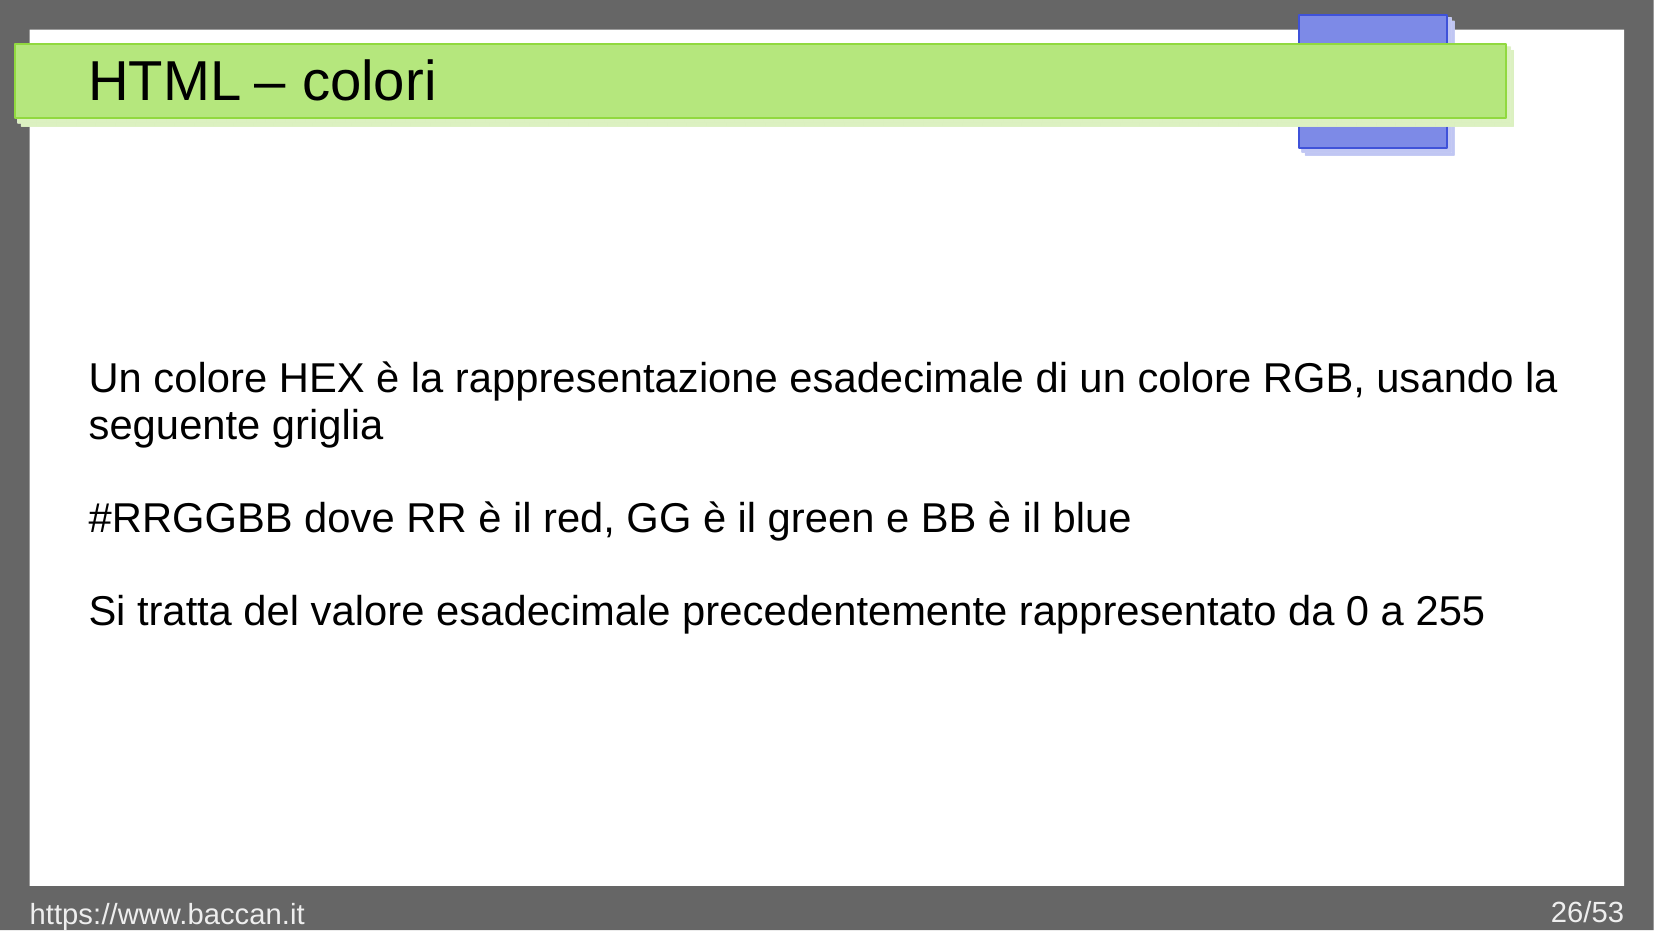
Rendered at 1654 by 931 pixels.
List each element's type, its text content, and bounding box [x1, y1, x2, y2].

title HTML – colori [88, 44, 1506, 119]
text_box Un colore HEX è la rappresentazione esadecimale di un colore RGB, usando la seguente griglia #RRGGBB dove RR è il red, GG è il green e BB è il blue Si tratta del valore esadecimale precedentemente rappresentato da 0 a 255 [88, 169, 1565, 820]
